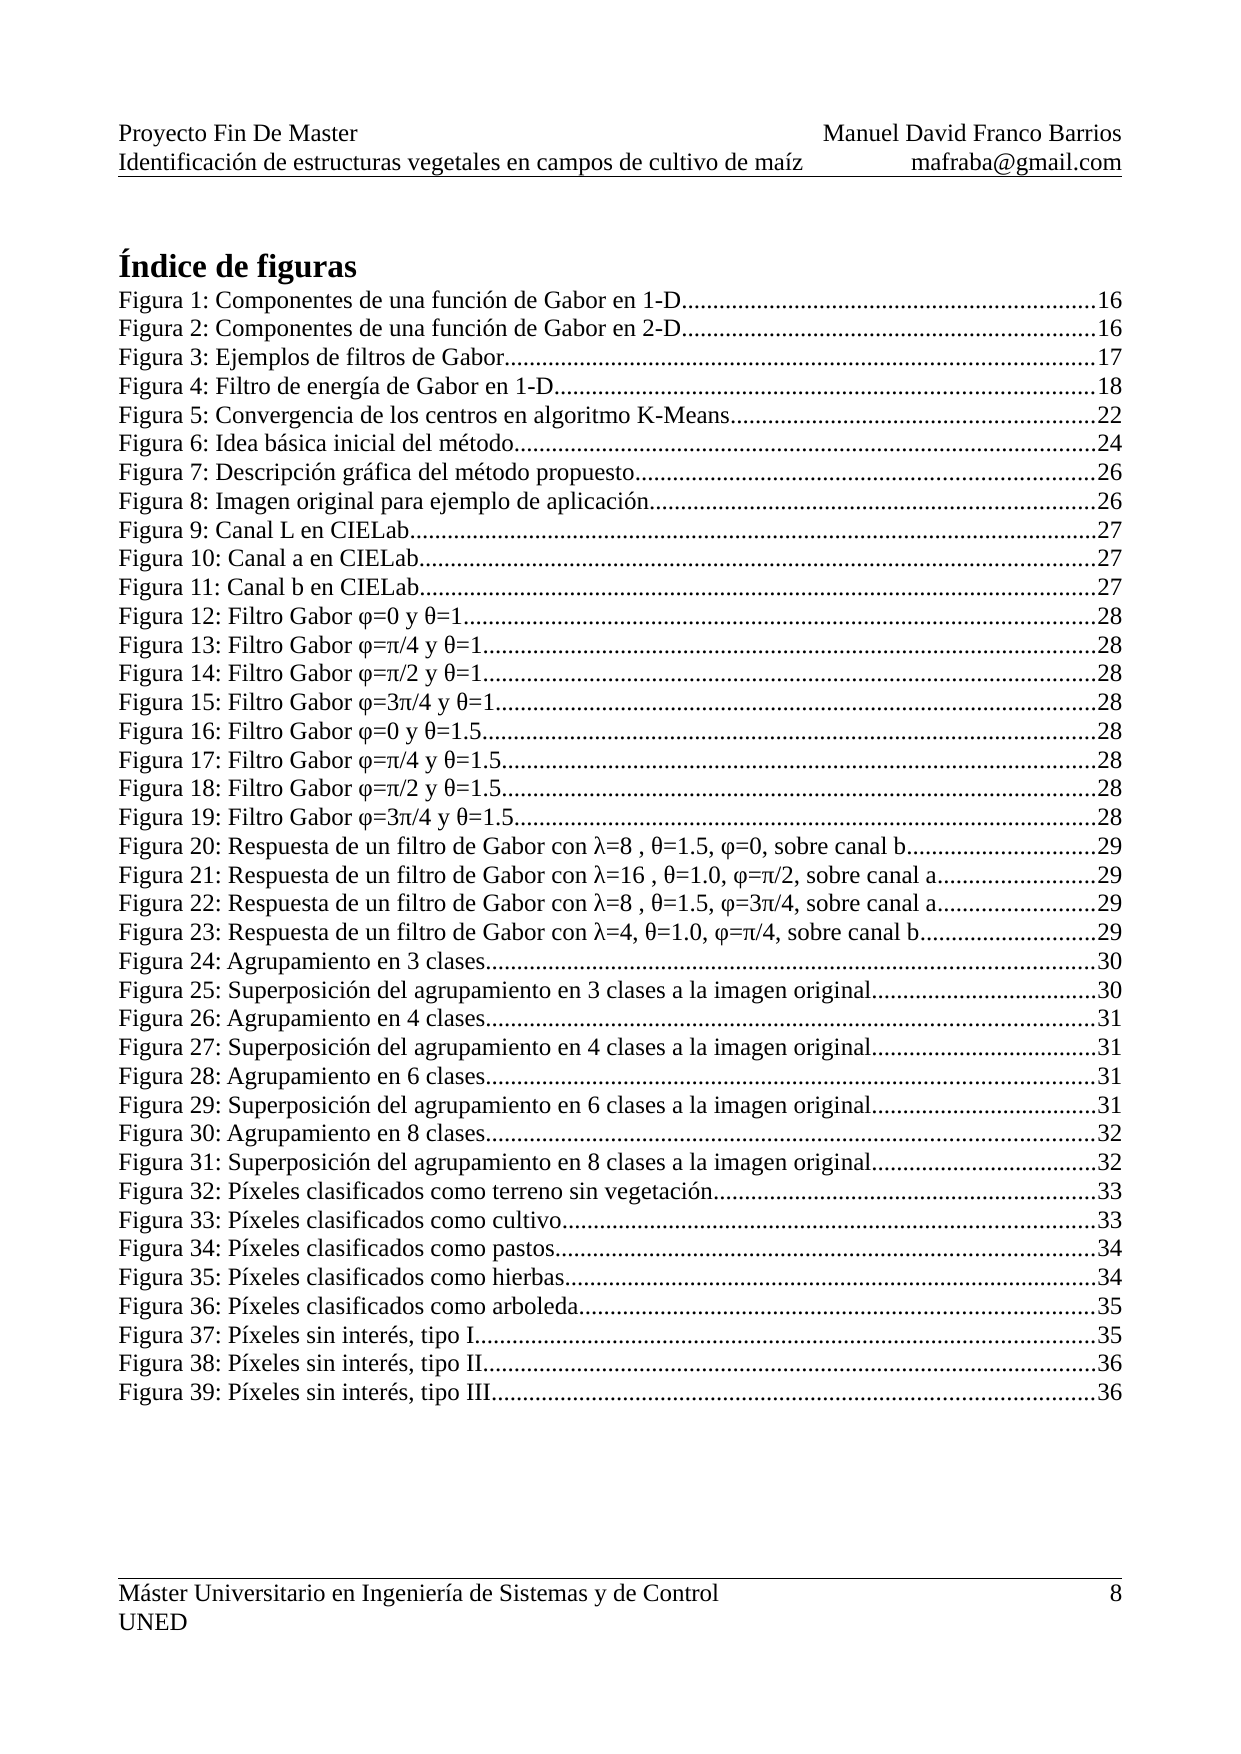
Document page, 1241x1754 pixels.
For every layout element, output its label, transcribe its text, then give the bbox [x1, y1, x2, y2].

text Figura 39: Píxeles sin interés, tipo III 36 [118, 1377, 1122, 1406]
text Figura 28: Agrupamiento en 6 clases 31 [118, 1061, 1122, 1090]
text Figura 20: Respuesta de un filtro de Gabor con λ=8 , θ=1.5, φ=0, sobre canal b 29 [118, 831, 1122, 860]
text Figura 6: Idea básica inicial del método 24 [118, 428, 1122, 457]
text Figura 32: Píxeles clasificados como terreno sin vegetación 33 [118, 1176, 1122, 1205]
text Figura 13: Filtro Gabor φ=π/4 y θ=1 28 [118, 630, 1122, 658]
text Figura 8: Imagen original para ejemplo de aplicación 26 [118, 486, 1122, 515]
text Figura 19: Filtro Gabor φ=3π/4 y θ=1.5 28 [118, 802, 1122, 831]
text Figura 9: Canal L en CIELab 27 [118, 515, 1122, 543]
subtitle Índice de figuras [118, 246, 1122, 285]
text Figura 30: Agrupamiento en 8 clases 32 [118, 1118, 1122, 1147]
text Figura 31: Superposición del agrupamiento en 8 clases a la imagen original 32 [118, 1147, 1122, 1176]
text Figura 3: Ejemplos de filtros de Gabor 17 [118, 342, 1122, 371]
text Figura 4: Filtro de energía de Gabor en 1-D 18 [118, 371, 1122, 400]
text Figura 21: Respuesta de un filtro de Gabor con λ=16 , θ=1.0, φ=π/2, sobre canal a 29 [118, 860, 1122, 888]
text Figura 37: Píxeles sin interés, tipo I 35 [118, 1320, 1122, 1348]
text Figura 29: Superposición del agrupamiento en 6 clases a la imagen original 31 [118, 1090, 1122, 1118]
text Figura 16: Filtro Gabor φ=0 y θ=1.5 28 [118, 716, 1122, 745]
text Figura 27: Superposición del agrupamiento en 4 clases a la imagen original 31 [118, 1032, 1122, 1061]
text Figura 33: Píxeles clasificados como cultivo 33 [118, 1205, 1122, 1233]
text Figura 24: Agrupamiento en 3 clases 30 [118, 946, 1122, 975]
text Figura 12: Filtro Gabor φ=0 y θ=1 28 [118, 601, 1122, 630]
text Figura 14: Filtro Gabor φ=π/2 y θ=1 28 [118, 658, 1122, 687]
text Figura 23: Respuesta de un filtro de Gabor con λ=4, θ=1.0, φ=π/4, sobre canal b 29 [118, 917, 1122, 946]
text Figura 1: Componentes de una función de Gabor en 1-D 16 [118, 285, 1122, 313]
text Figura 18: Filtro Gabor φ=π/2 y θ=1.5 28 [118, 773, 1122, 802]
text Figura 15: Filtro Gabor φ=3π/4 y θ=1 28 [118, 687, 1122, 716]
text Figura 25: Superposición del agrupamiento en 3 clases a la imagen original 30 [118, 975, 1122, 1003]
text Figura 10: Canal a en CIELab 27 [118, 543, 1122, 572]
text Figura 36: Píxeles clasificados como arboleda 35 [118, 1291, 1122, 1320]
text Figura 38: Píxeles sin interés, tipo II 36 [118, 1348, 1122, 1377]
text Figura 5: Convergencia de los centros en algoritmo K-Means 22 [118, 400, 1122, 428]
text Figura 35: Píxeles clasificados como hierbas 34 [118, 1262, 1122, 1291]
text Figura 34: Píxeles clasificados como pastos 34 [118, 1233, 1122, 1262]
text Figura 17: Filtro Gabor φ=π/4 y θ=1.5 28 [118, 745, 1122, 773]
text Figura 11: Canal b en CIELab 27 [118, 572, 1122, 601]
text Figura 26: Agrupamiento en 4 clases 31 [118, 1003, 1122, 1032]
text Figura 2: Componentes de una función de Gabor en 2-D 16 [118, 313, 1122, 342]
text Figura 7: Descripción gráfica del método propuesto 26 [118, 457, 1122, 486]
text Figura 22: Respuesta de un filtro de Gabor con λ=8 , θ=1.5, φ=3π/4, sobre canal a 29 [118, 888, 1122, 917]
